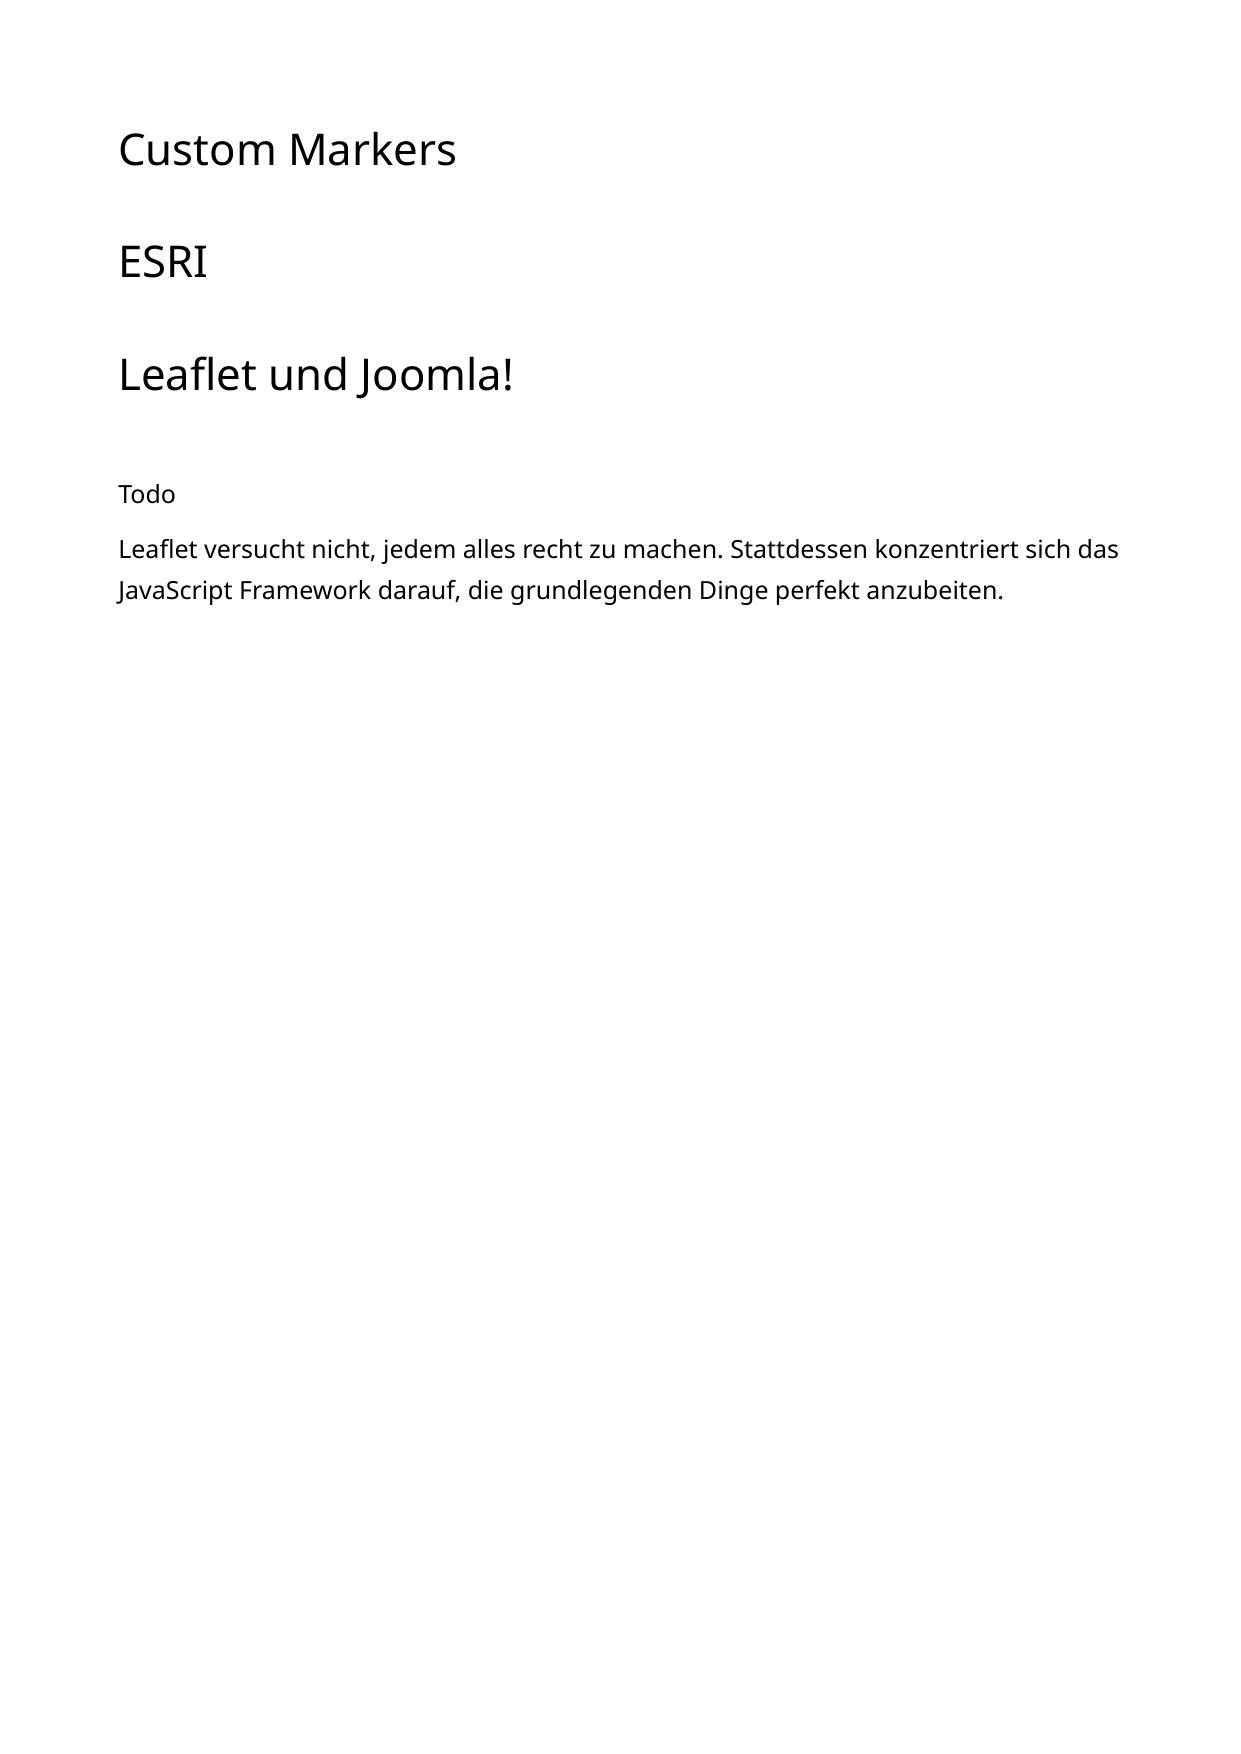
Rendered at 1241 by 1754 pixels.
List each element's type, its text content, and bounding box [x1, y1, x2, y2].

text Leaflet versucht nicht, jedem alles recht zu machen. Stattdessen konzentriert sich das JavaScript Framework darauf, die grundlegenden Dinge perfekt anzubeiten. [118, 532, 1122, 607]
text Todo [118, 476, 1122, 510]
subtitle Leaflet und Joomla! [118, 343, 1122, 403]
subtitle ESRI [118, 231, 1122, 290]
subtitle Custom Markers [118, 118, 1122, 178]
